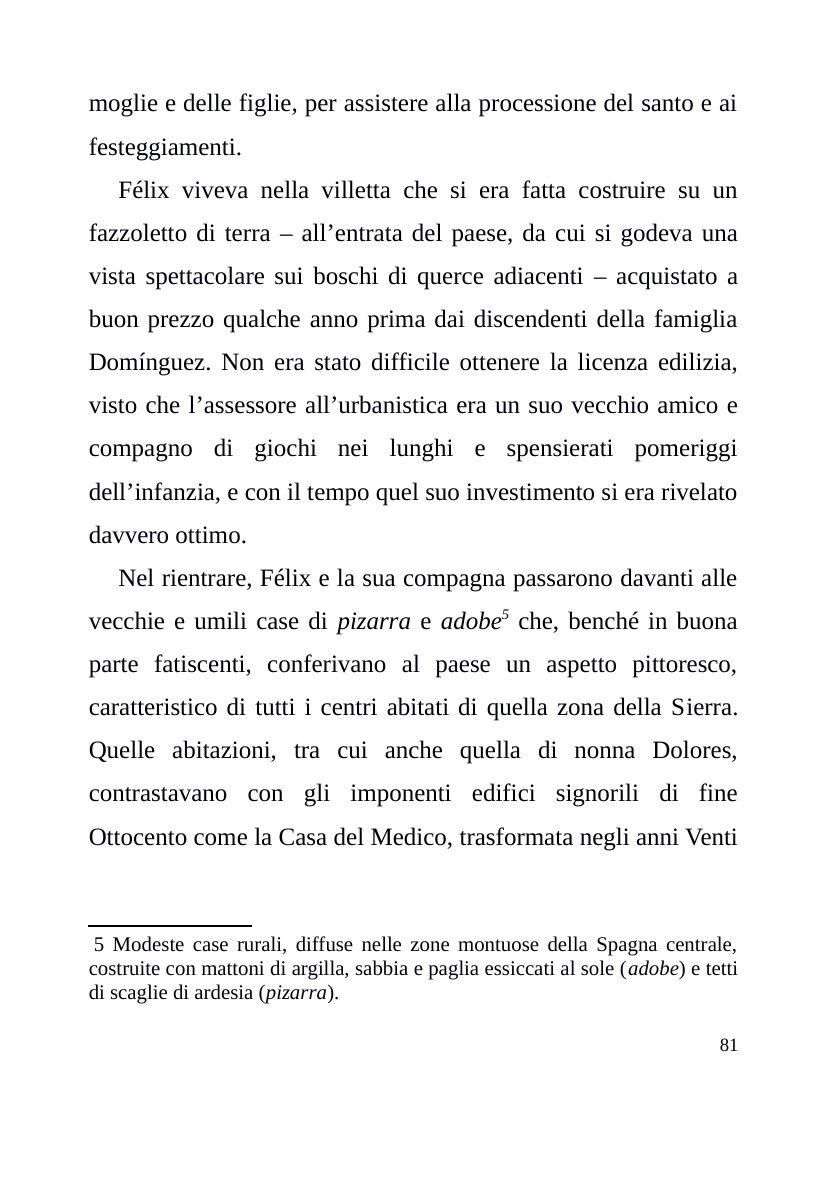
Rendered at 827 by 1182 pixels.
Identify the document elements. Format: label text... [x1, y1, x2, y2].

text moglie e delle figlie, per assistere alla processione del santo e ai festeggiamenti. [88, 88, 738, 160]
text Modeste case rurali, diffuse nelle zone montuose della Spagna centrale, costruite con mattoni di argilla, sabbia e paglia essiccati al sole (adobe) e tetti di scaglie di ardesia (pizarra). [88, 932, 738, 1004]
text Nel rientrare, Félix e la sua compagna passarono davanti alle vecchie e umili case di pizarra e adobe che, benché in buona parte fatiscenti, conferivano al paese un aspetto pittoresco, caratteristico di tutti i centri abitati di quella zona della Sierra. Quelle abitazioni, tra cui anche quella di nonna Dolores, contrastavano con gli imponenti edifici signorili di fine Ottocento come la Casa del Medico, trasformata negli anni Venti [88, 563, 738, 850]
text Félix viveva nella villetta che si era fatta costruire su un fazzoletto di terra –‏ all’entrata del paese, da cui si godeva una vista spettacolare sui boschi di querce adiacenti – acquistato a buon prezzo qualche anno prima dai discendenti della famiglia Domínguez. Non era stato difficile ottenere la licenza edilizia, visto che l’assessore all’urbanistica era un suo vecchio amico e compagno di giochi nei lunghi e spensierati pomeriggi dell’infanzia, e con il tempo quel suo investimento si era rivelato davvero ottimo. [88, 175, 738, 548]
